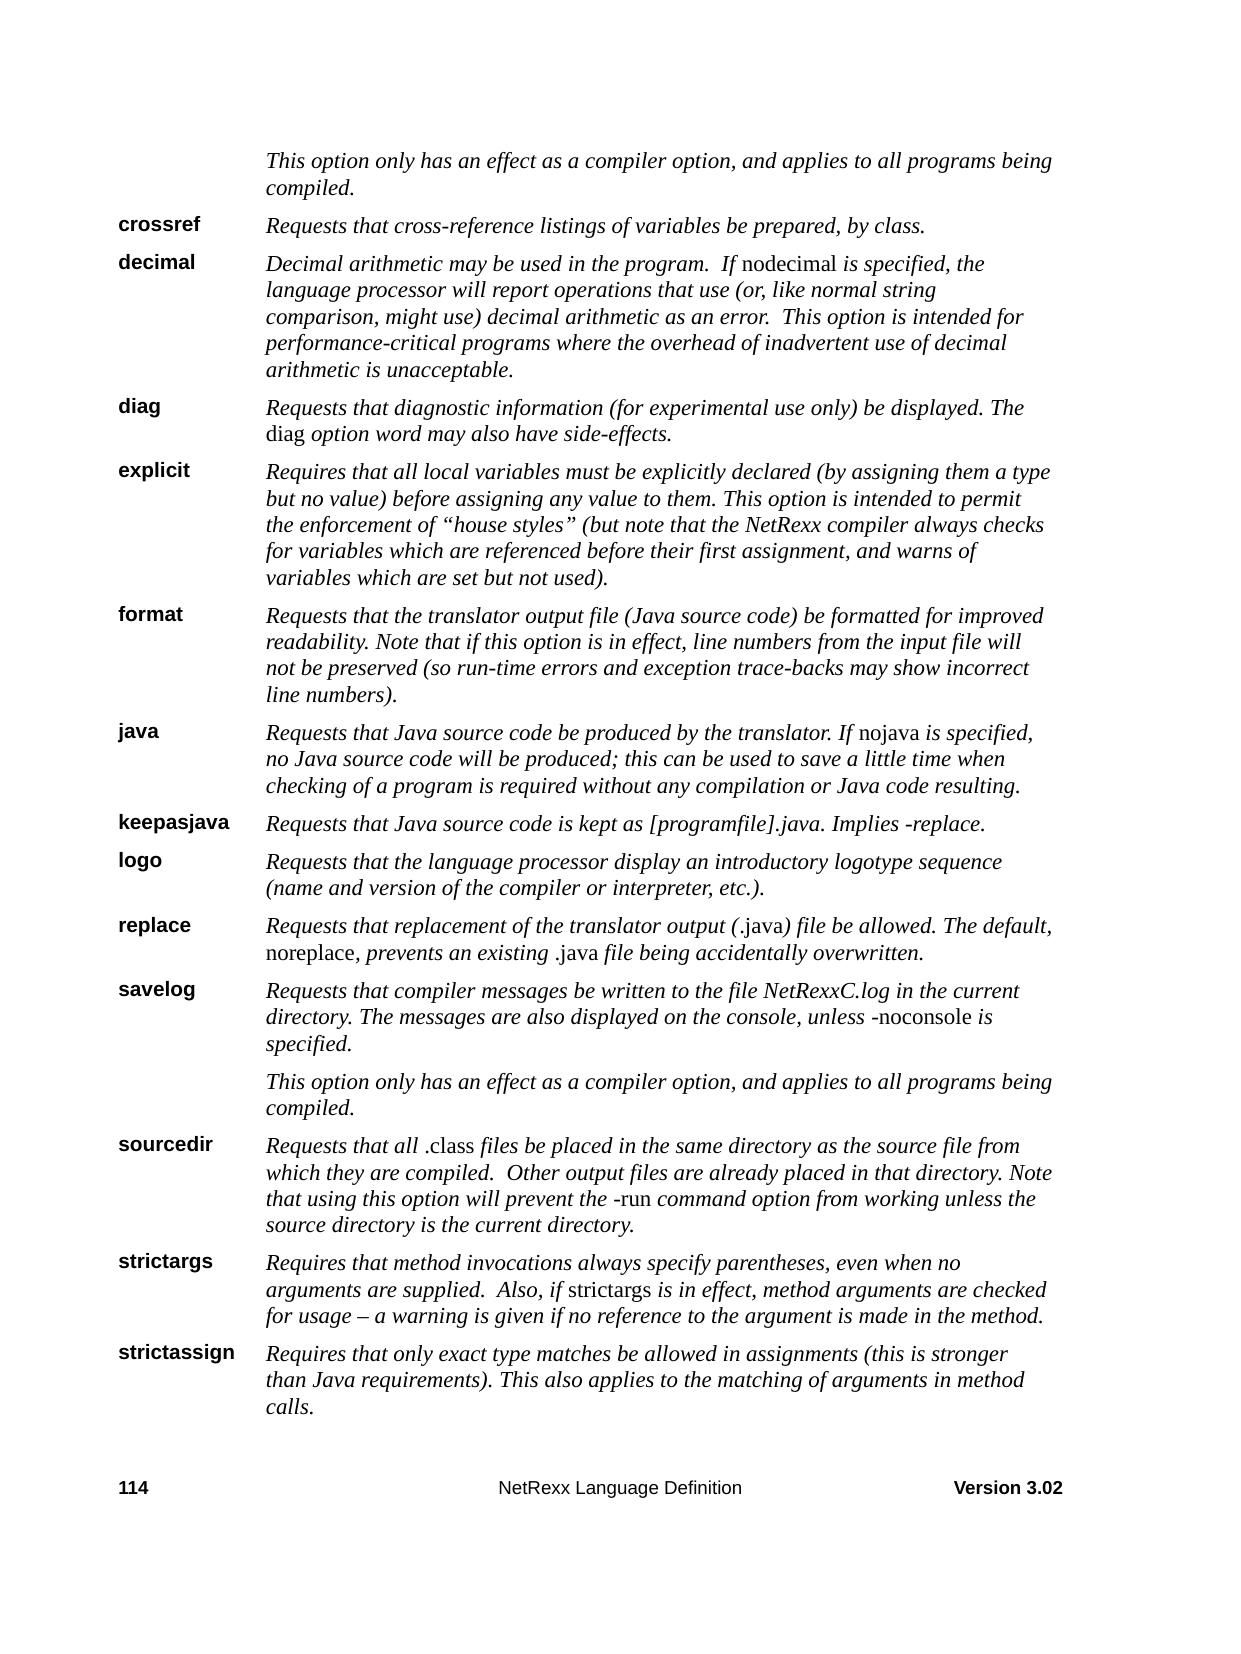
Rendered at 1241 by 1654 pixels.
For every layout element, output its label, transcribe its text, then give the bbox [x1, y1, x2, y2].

table_cell strictargs [118, 1249, 266, 1340]
table_cell replace [118, 913, 266, 977]
table_cell Requests that compiler messages be written to the file NetRexxC.log in the current directory. The messages are also displayed on the console, unless -noconsole is specified. This option only has an effect as a compiler option, and applies to all programs being compiled. [266, 977, 1063, 1132]
table_cell diag [118, 394, 266, 458]
table_cell logo [118, 848, 266, 912]
table_cell savelog [118, 977, 266, 1132]
table_cell Requests that Java source code is kept as [programfile].java. Implies -replace. [266, 810, 1063, 848]
table_cell Requires that all local variables must be explicitly declared (by assigning them a type but no value) before assigning any value to them. This option is intended to permit the enforcement of “house styles” (but note that the NetRexx compiler always checks for variables which are referenced before their first assignment, and warns of variables which are set but not used). [266, 458, 1063, 602]
table_cell [118, 148, 266, 212]
table_cell sourcedir [118, 1132, 266, 1249]
table_cell crossref [118, 212, 266, 250]
table_cell Requests that Java source code be produced by the translator. If nojava is specified, no Java source code will be produced; this can be used to save a little time when checking of a program is required without any compilation or Java code resulting. [266, 719, 1063, 810]
table_cell Requires that only exact type matches be allowed in assignments (this is stronger than Java requirements). This also applies to the matching of arguments in method calls. [266, 1340, 1063, 1431]
table_cell Requests that diagnostic information (for experimental use only) be displayed. The diag option word may also have side-effects. [266, 394, 1063, 458]
table_cell explicit [118, 458, 266, 602]
table_cell format [118, 602, 266, 719]
table_cell Requests that replacement of the translator output (.java) file be allowed. The default, noreplace, prevents an existing .java file being accidentally overwritten. [266, 913, 1063, 977]
table_cell decimal [118, 250, 266, 394]
table_cell Requests that the language processor display an introductory logotype sequence (name and version of the compiler or interpreter, etc.). [266, 848, 1063, 912]
table_cell This option only has an effect as a compiler option, and applies to all programs being compiled. [266, 148, 1063, 212]
table_cell keepasjava [118, 810, 266, 848]
table_cell Requires that method invocations always specify parentheses, even when no arguments are supplied. Also, if strictargs is in effect, method arguments are checked for usage – a warning is given if no reference to the argument is made in the method. [266, 1249, 1063, 1340]
table_cell Requests that all .class files be placed in the same directory as the source file from which they are compiled. Other output files are already placed in that directory. Note that using this option will prevent the -run command option from working unless the source directory is the current directory. [266, 1132, 1063, 1249]
table_cell strictassign [118, 1340, 266, 1431]
table_cell Requests that cross-reference listings of variables be prepared, by class. [266, 212, 1063, 250]
table_cell java [118, 719, 266, 810]
table_cell Decimal arithmetic may be used in the program. If nodecimal is specified, the language processor will report operations that use (or, like normal string comparison, might use) decimal arithmetic as an error. This option is intended for performance-critical programs where the overhead of inadvertent use of decimal arithmetic is unacceptable. [266, 250, 1063, 394]
table_cell Requests that the translator output file (Java source code) be formatted for improved readability. Note that if this option is in effect, line numbers from the input file will not be preserved (so run-time errors and exception trace-backs may show incorrect line numbers). [266, 602, 1063, 719]
